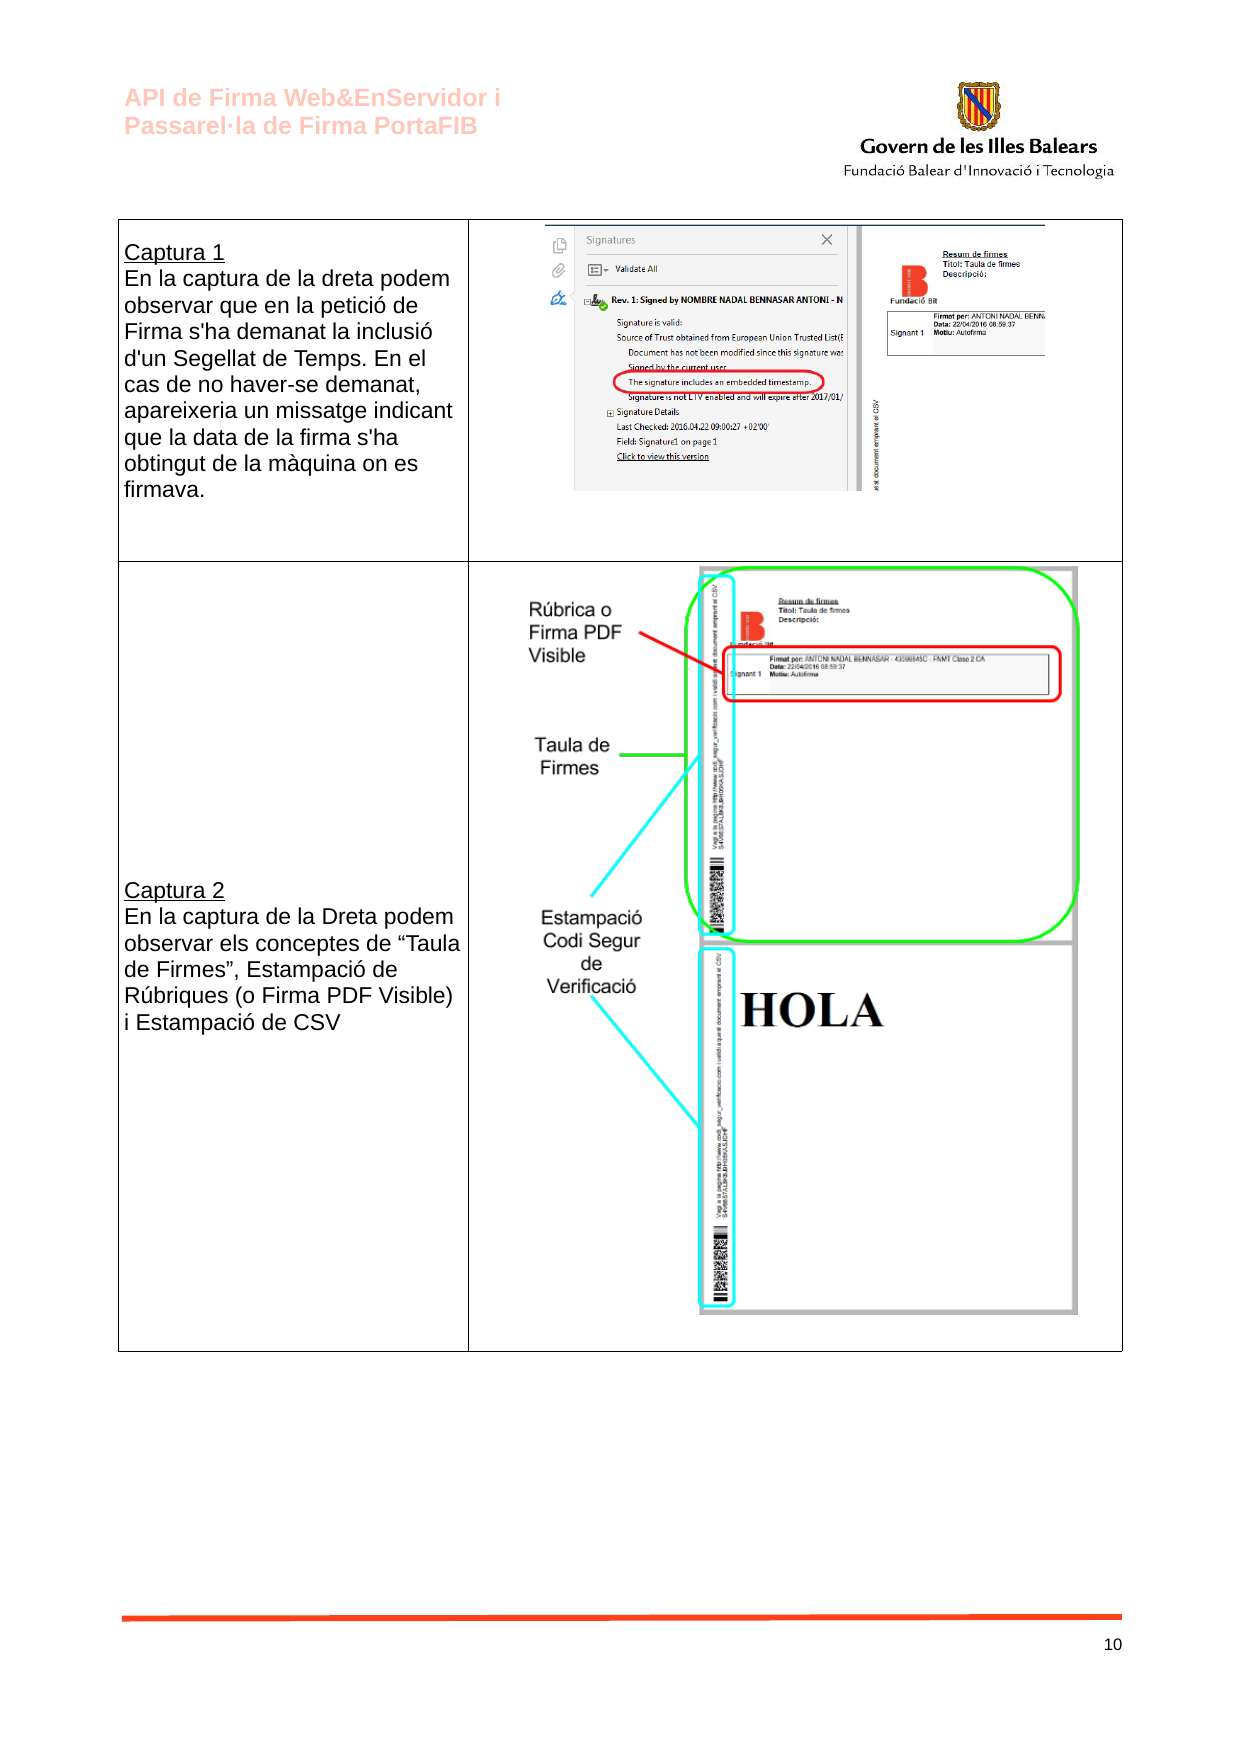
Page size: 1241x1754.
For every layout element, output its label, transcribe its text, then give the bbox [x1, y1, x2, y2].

picture [545, 224, 1045, 491]
table_cell [469, 523, 1122, 561]
picture [501, 566, 1089, 1319]
table_header [469, 220, 1122, 523]
picture [840, 82, 1117, 179]
table_header Captura 1 En la captura de la dreta podem observar que en la petició de Firma s'ha demanat la inclusió d'un Segellat de Temps. En el cas de no haver-se demanat, apareixeria un missatge indicant que la data de la firma s'ha obtingut de la màquina on es firmava. [119, 220, 468, 523]
table_cell [119, 523, 468, 561]
table_cell [469, 562, 1122, 1351]
table_cell Captura 2 En la captura de la Dreta podem observar els conceptes de “Taula de Firmes”, Estampació de Rúbriques (o Firma PDF Visible) i Estampació de CSV [119, 562, 468, 1351]
